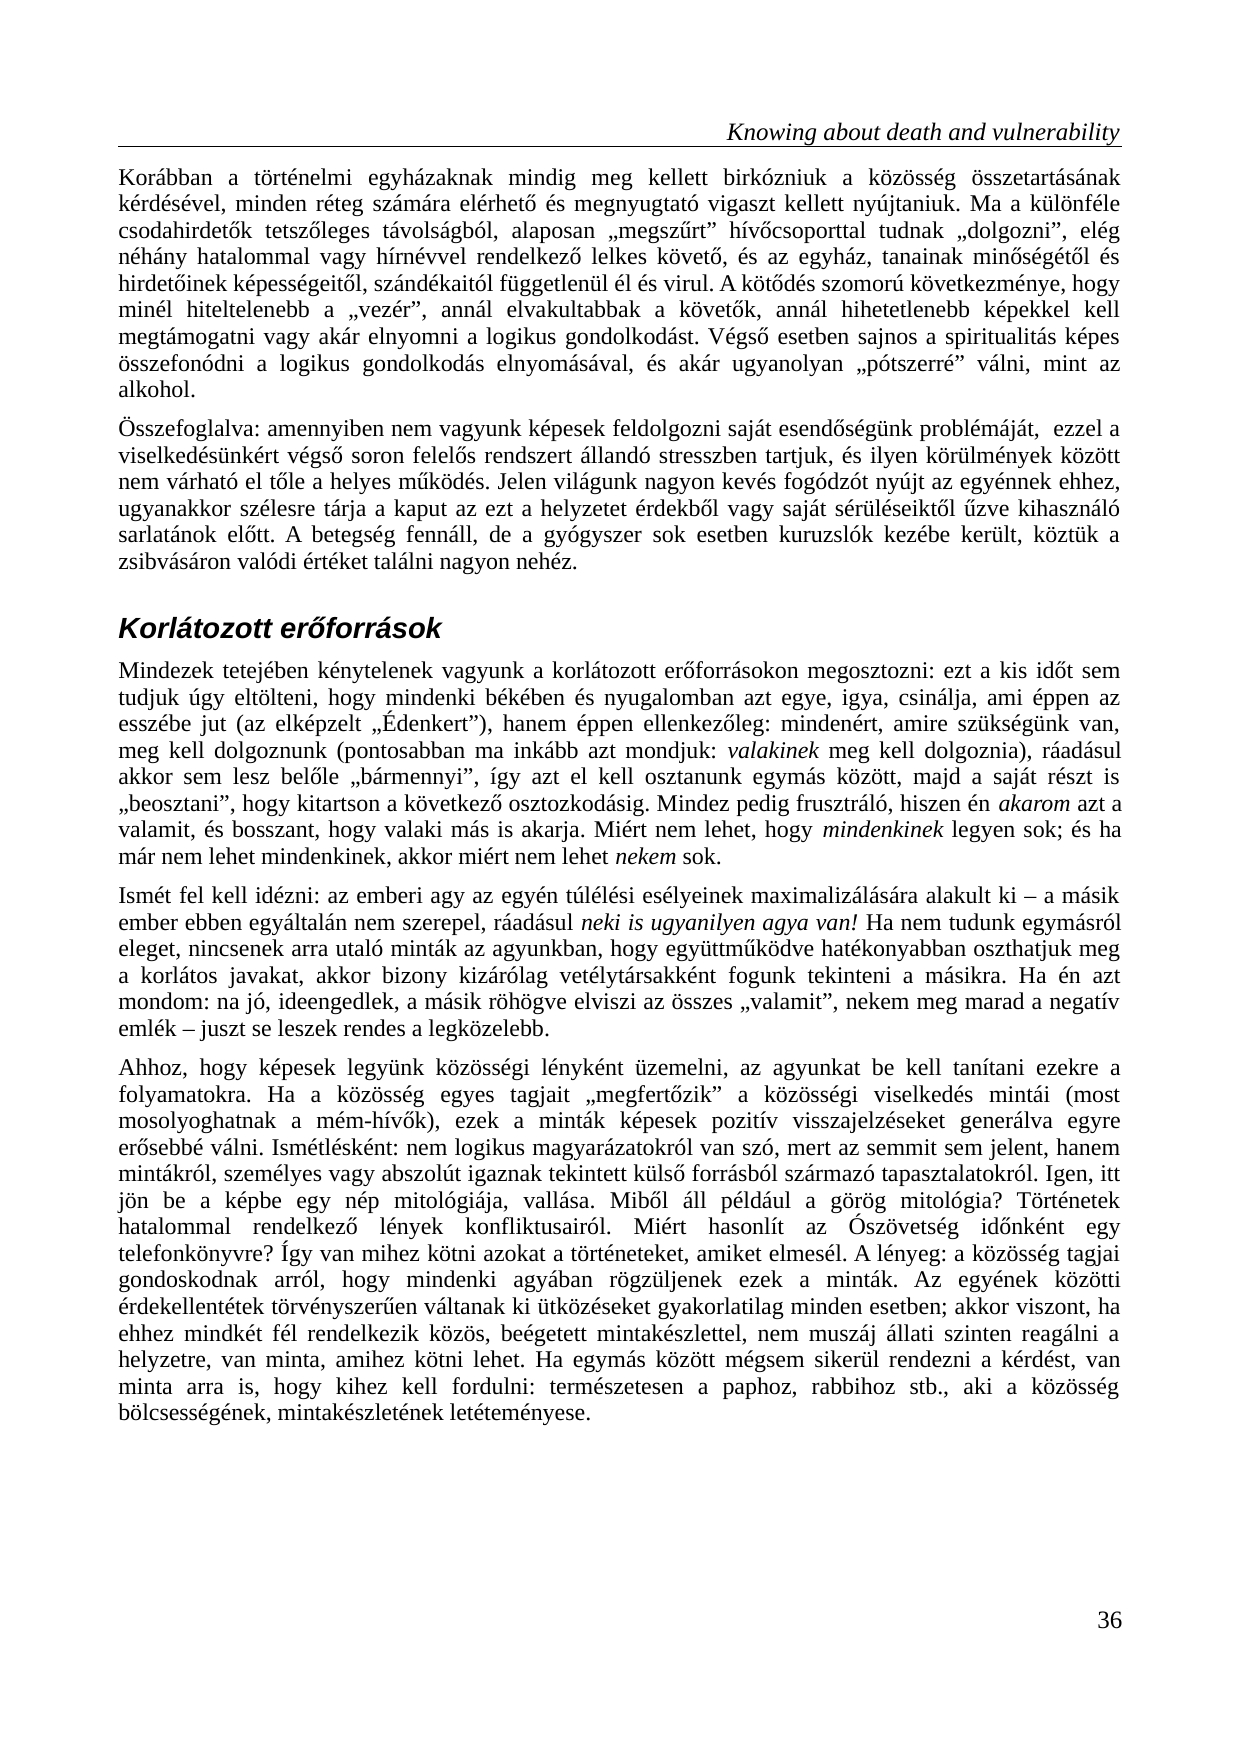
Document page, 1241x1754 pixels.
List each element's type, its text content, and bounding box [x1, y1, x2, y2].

subtitle Korlátozott erőforrások [118, 612, 1122, 645]
text Ahhoz, hogy képesek legyünk közösségi lényként üzemelni, az agyunkat be kell tanítani ezekre a folyamatokra. Ha a közösség egyes tagjait „megfertőzik” a közösségi viselkedés mintái (most mosolyoghatnak a mém-hívők), ezek a minták képesek pozitív visszajelzéseket generálva egyre erősebbé válni. Ismétlésként: nem logikus magyarázatokról van szó, mert az semmit sem jelent, hanem mintákról, személyes vagy abszolút igaznak tekintett külső forrásból származó tapasztalatokról. Igen, itt jön be a képbe egy nép mitológiája, vallása. Miből áll például a görög mitológia? Történetek hatalommal rendelkező lények konfliktusairól. Miért hasonlít az Ószövetség időnként egy telefonkönyvre? Így van mihez kötni azokat a történeteket, amiket elmesél. A lényeg: a közösség tagjai gondoskodnak arról, hogy mindenki agyában rögzüljenek ezek a minták. Az egyének közötti érdekellentétek törvényszerűen váltanak ki ütközéseket gyakorlatilag minden esetben; akkor viszont, ha ehhez mindkét fél rendelkezik közös, beégetett mintakészlettel, nem muszáj állati szinten reagálni a helyzetre, van minta, amihez kötni lehet. Ha egymás között mégsem sikerül rendezni a kérdést, van minta arra is, hogy kihez kell fordulni: természetesen a paphoz, rabbihoz stb., aki a közösség bölcsességének, mintakészletének letéteményese. [118, 1054, 1122, 1426]
text Korábban a történelmi egyházaknak mindig meg kellett birkózniuk a közösség összetartásának kérdésével, minden réteg számára elérhető és megnyugtató vigaszt kellett nyújtaniuk. Ma a különféle csodahirdetők tetszőleges távolságból, alaposan „megszűrt” hívőcsoporttal tudnak „dolgozni”, elég néhány hatalommal vagy hírnévvel rendelkező lelkes követő, és az egyház, tanainak minőségétől és hirdetőinek képességeitől, szándékaitól függetlenül él és virul. A kötődés szomorú következménye, hogy minél hiteltelenebb a „vezér”, annál elvakultabbak a követők, annál hihetetlenebb képekkel kell megtámogatni vagy akár elnyomni a logikus gondolkodást. Végső esetben sajnos a spiritualitás képes összefonódni a logikus gondolkodás elnyomásával, és akár ugyanolyan „pótszerré” válni, mint az alkohol. [118, 164, 1122, 403]
text Összefoglalva: amennyiben nem vagyunk képesek feldolgozni saját esendőségünk problémáját, ezzel a viselkedésünkért végső soron felelős rendszert állandó stresszben tartjuk, és ilyen körülmények között nem várható el tőle a helyes működés. Jelen világunk nagyon kevés fogódzót nyújt az egyénnek ehhez, ugyanakkor szélesre tárja a kaput az ezt a helyzetet érdekből vagy saját sérüléseiktől űzve kihasználó sarlatánok előtt. A betegség fennáll, de a gyógyszer sok esetben kuruzslók kezébe került, köztük a zsibvásáron valódi értéket találni nagyon nehéz. [118, 415, 1122, 574]
text Mindezek tetejében kénytelenek vagyunk a korlátozott erőforrásokon megosztozni: ezt a kis időt sem tudjuk úgy eltölteni, hogy mindenki békében és nyugalomban azt egye, igya, csinálja, ami éppen az esszébe jut (az elképzelt „Édenkert”), hanem éppen ellenkezőleg: mindenért, amire szükségünk van, meg kell dolgoznunk (pontosabban ma inkább azt mondjuk: valakinek meg kell dolgoznia), ráadásul akkor sem lesz belőle „bármennyi”, így azt el kell osztanunk egymás között, majd a saját részt is „beosztani”, hogy kitartson a következő osztozkodásig. Mindez pedig frusztráló, hiszen én akarom azt a valamit, és bosszant, hogy valaki más is akarja. Miért nem lehet, hogy mindenkinek legyen sok; és ha már nem lehet mindenkinek, akkor miért nem lehet nekem sok. [118, 657, 1122, 870]
text Ismét fel kell idézni: az emberi agy az egyén túlélési esélyeinek maximalizálására alakult ki – a másik ember ebben egyáltalán nem szerepel, ráadásul neki is ugyanilyen agya van! Ha nem tudunk egymásról eleget, nincsenek arra utaló minták az agyunkban, hogy együttműködve hatékonyabban oszthatjuk meg a korlátos javakat, akkor bizony kizárólag vetélytársakként fogunk tekinteni a másikra. Ha én azt mondom: na jó, ideengedlek, a másik röhögve elviszi az összes „valamit”, nekem meg marad a negatív emlék – juszt se leszek rendes a legközelebb. [118, 882, 1122, 1042]
